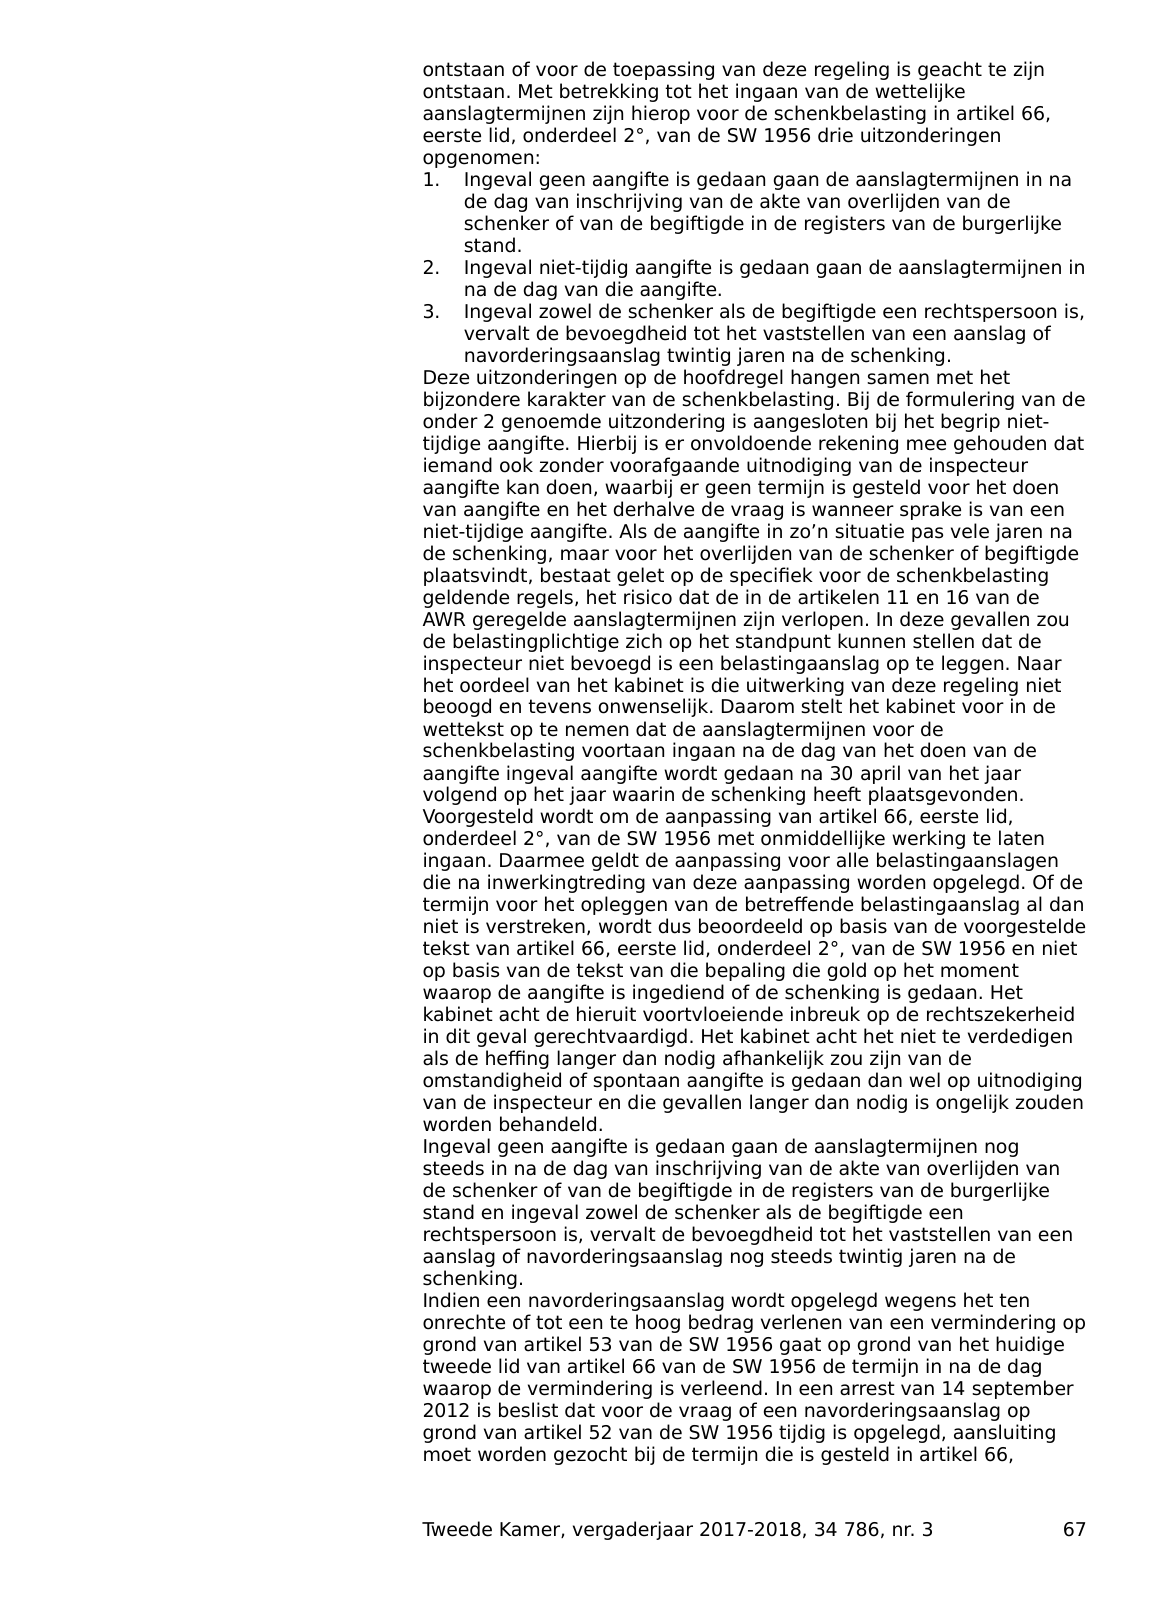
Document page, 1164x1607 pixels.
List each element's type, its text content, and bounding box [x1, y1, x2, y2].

text Voorgesteld wordt om de aanpassing van artikel 66, eerste lid, onderdeel 2°, van de SW 1956 met onmiddellijke werking te laten ingaan. Daarmee geldt de aanpassing voor alle belastingaanslagen die na inwerkingtreding van deze aanpassing worden opgelegd. Of de termijn voor het opleggen van de betreffende belastingaanslag al dan niet is verstreken, wordt dus beoordeeld op basis van de voorgestelde tekst van artikel 66, eerste lid, onderdeel 2°, van de SW 1956 en niet op basis van de tekst van die bepaling die gold op het moment waarop de aangifte is ingediend of de schenking is gedaan. Het kabinet acht de hieruit voortvloeiende inbreuk op de rechtszekerheid in dit geval gerechtvaardigd. Het kabinet acht het niet te verdedigen als de heffing langer dan nodig afhankelijk zou zijn van de omstandigheid of spontaan aangifte is gedaan dan wel op uitnodiging van de inspecteur en die gevallen langer dan nodig is ongelijk zouden worden behandeld. [422, 806, 1087, 1136]
text Indien een navorderingsaanslag wordt opgelegd wegens het ten onrechte of tot een te hoog bedrag verlenen van een vermindering op grond van artikel 53 van de SW 1956 gaat op grond van het huidige tweede lid van artikel 66 van de SW 1956 de termijn in na de dag waarop de vermindering is verleend. In een arrest van 14 september 2012 is beslist dat voor de vraag of een navorderingsaanslag op grond van artikel 52 van de SW 1956 tijdig is opgelegd, aansluiting moet worden gezocht bij de termijn die is gesteld in artikel 66, [422, 1290, 1087, 1466]
text 2. Ingeval niet-tijdig aangifte is gedaan gaan de aanslagtermijnen in na de dag van die aangifte. [422, 257, 1087, 301]
text Ingeval geen aangifte is gedaan gaan de aanslagtermijnen nog steeds in na de dag van inschrijving van de akte van overlijden van de schenker of van de begiftigde in de registers van de burgerlijke stand en ingeval zowel de schenker als de begiftigde een rechtspersoon is, vervalt de bevoegdheid tot het vaststellen van een aanslag of navorderingsaanslag nog steeds twintig jaren na de schenking. [422, 1136, 1087, 1290]
text 1. Ingeval geen aangifte is gedaan gaan de aanslagtermijnen in na de dag van inschrijving van de akte van overlijden van de schenker of van de begiftigde in de registers van de burgerlijke stand. [422, 169, 1087, 257]
text ontstaan of voor de toepassing van deze regeling is geacht te zijn ontstaan. Met betrekking tot het ingaan van de wettelijke aanslagtermijnen zijn hierop voor de schenkbelasting in artikel 66, eerste lid, onderdeel 2°, van de SW 1956 drie uitzonderingen opgenomen: [422, 59, 1087, 169]
text Deze uitzonderingen op de hoofdregel hangen samen met het bijzondere karakter van de schenkbelasting. Bij de formulering van de onder 2 genoemde uitzondering is aangesloten bij het begrip niet-tijdige aangifte. Hierbij is er onvoldoende rekening mee gehouden dat iemand ook zonder voorafgaande uitnodiging van de inspecteur aangifte kan doen, waarbij er geen termijn is gesteld voor het doen van aangifte en het derhalve de vraag is wanneer sprake is van een niet-tijdige aangifte. Als de aangifte in zo’n situatie pas vele jaren na de schenking, maar voor het overlijden van de schenker of begiftigde plaatsvindt, bestaat gelet op de specifiek voor de schenkbelasting geldende regels, het risico dat de in de artikelen 11 en 16 van de AWR geregelde aanslagtermijnen zijn verlopen. In deze gevallen zou de belastingplichtige zich op het standpunt kunnen stellen dat de inspecteur niet bevoegd is een belastingaanslag op te leggen. Naar het oordeel van het kabinet is die uitwerking van deze regeling niet beoogd en tevens onwenselijk. Daarom stelt het kabinet voor in de wettekst op te nemen dat de aanslagtermijnen voor de schenkbelasting voortaan ingaan na de dag van het doen van de aangifte ingeval aangifte wordt gedaan na 30 april van het jaar volgend op het jaar waarin de schenking heeft plaatsgevonden. [422, 367, 1087, 806]
text 3. Ingeval zowel de schenker als de begiftigde een rechtspersoon is, vervalt de bevoegdheid tot het vaststellen van een aanslag of navorderingsaanslag twintig jaren na de schenking. [422, 301, 1087, 367]
